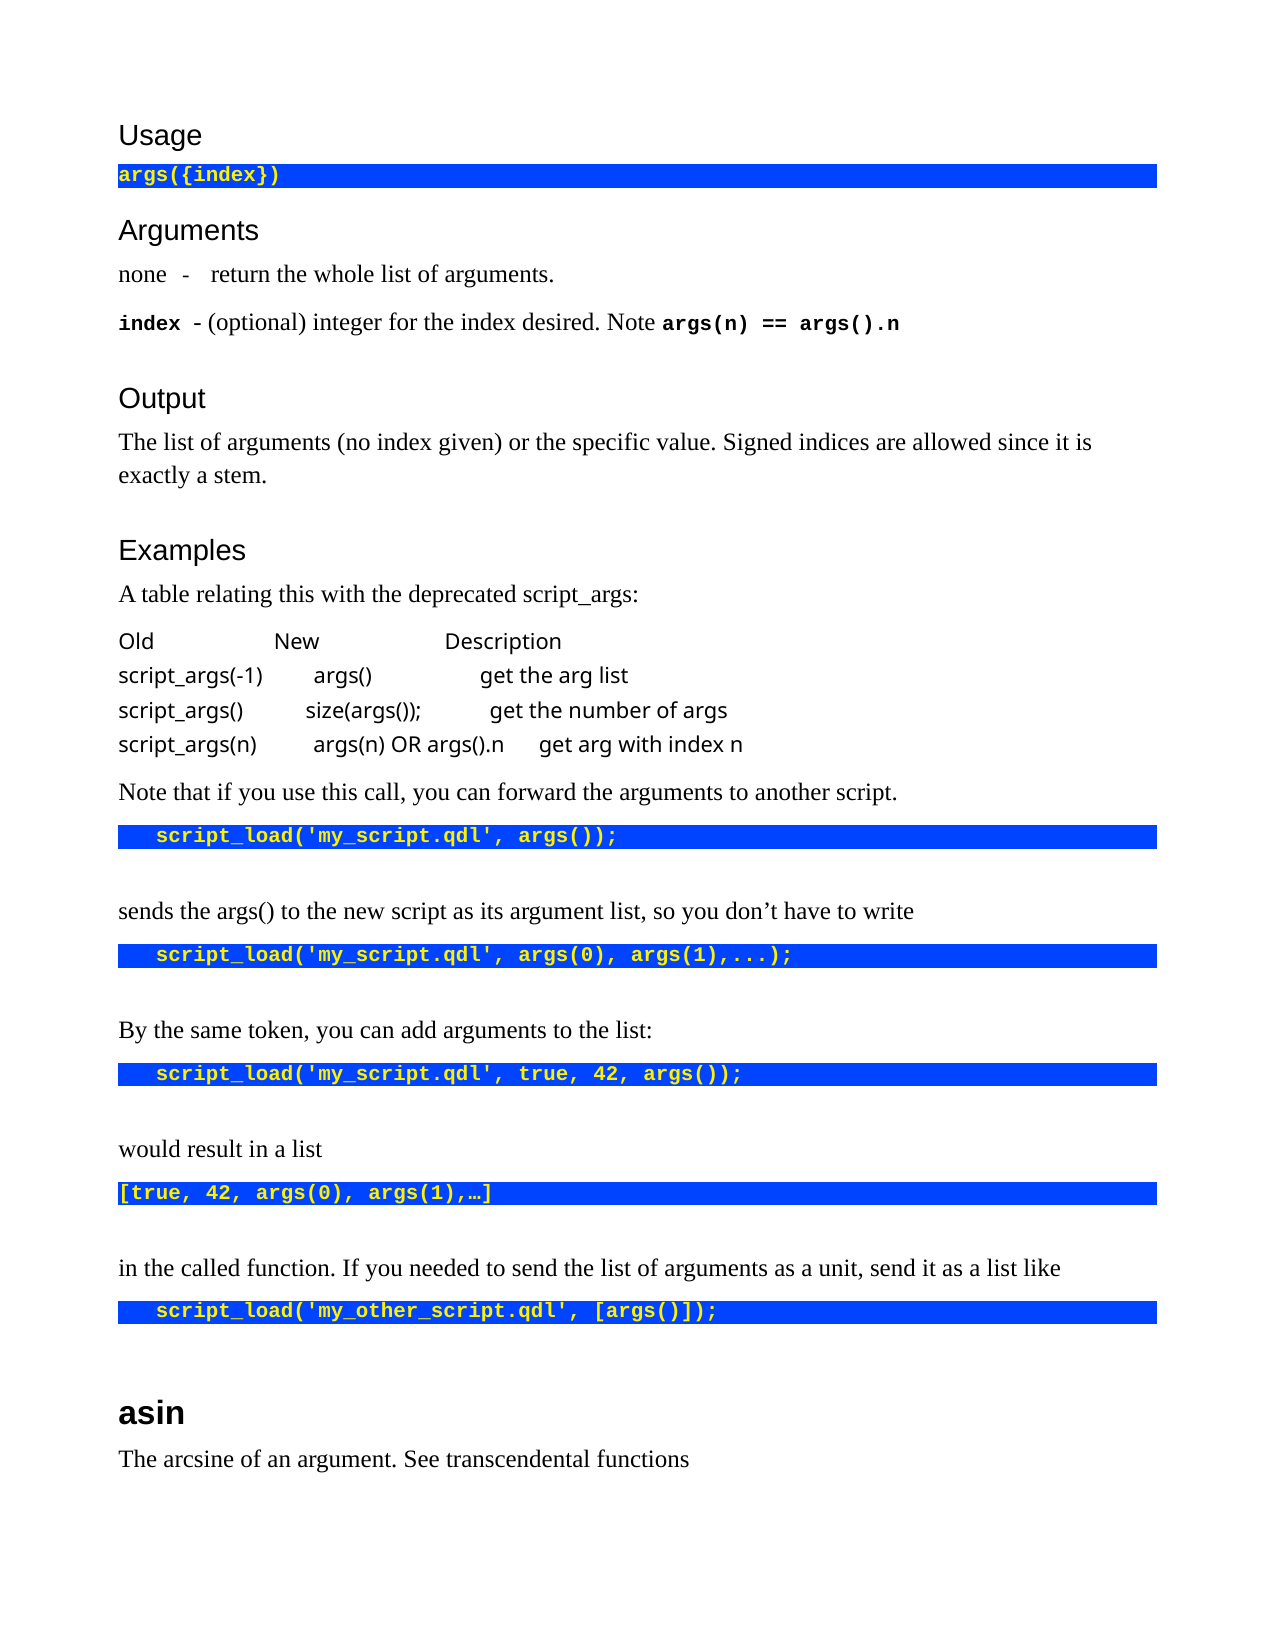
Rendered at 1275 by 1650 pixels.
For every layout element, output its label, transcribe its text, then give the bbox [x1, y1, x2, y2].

text would result in a list [118, 1134, 1157, 1163]
text script_load('my_script.qdl', args(0), args(1),...); [118, 944, 1157, 968]
text The arcsine of an argument. See transcendental functions [118, 1444, 1157, 1472]
text index - (optional) integer for the index desired. Note args(n) == args().n [118, 307, 1157, 337]
text args({index}) [118, 164, 1157, 188]
subtitle asin [118, 1393, 1157, 1431]
text script_load('my_other_script.qdl', [args()]); [118, 1301, 1157, 1324]
text Note that if you use this call, you can forward the arguments to another script. [118, 777, 1157, 806]
text [true, 42, args(0), args(1),…] [118, 1182, 1157, 1205]
text By the same token, you can add arguments to the list: [118, 1015, 1157, 1044]
text Old New Description script_args(-1) args() get the arg list script_args() size(args()); get the number of args script_args(n) args(n) OR args().n get arg with index n [118, 626, 1157, 758]
text The list of arguments (no index given) or the specific value. Signed indices are allowed since it is exactly a stem. [118, 427, 1157, 489]
text script_load('my_script.qdl', args()); [118, 825, 1157, 849]
subtitle Usage [118, 118, 1157, 152]
subtitle Examples [118, 533, 1157, 566]
subtitle Output [118, 381, 1157, 414]
text script_load('my_script.qdl', true, 42, args()); [118, 1063, 1157, 1086]
text none - return the whole list of arguments. [118, 259, 1157, 288]
text A table relating this with the deprecated script_args: [118, 579, 1157, 607]
subtitle Arguments [118, 213, 1157, 246]
text in the called function. If you needed to send the list of arguments as a unit, send it as a list like [118, 1253, 1157, 1282]
text sends the args() to the new script as its argument list, so you don’t have to write [118, 896, 1157, 925]
